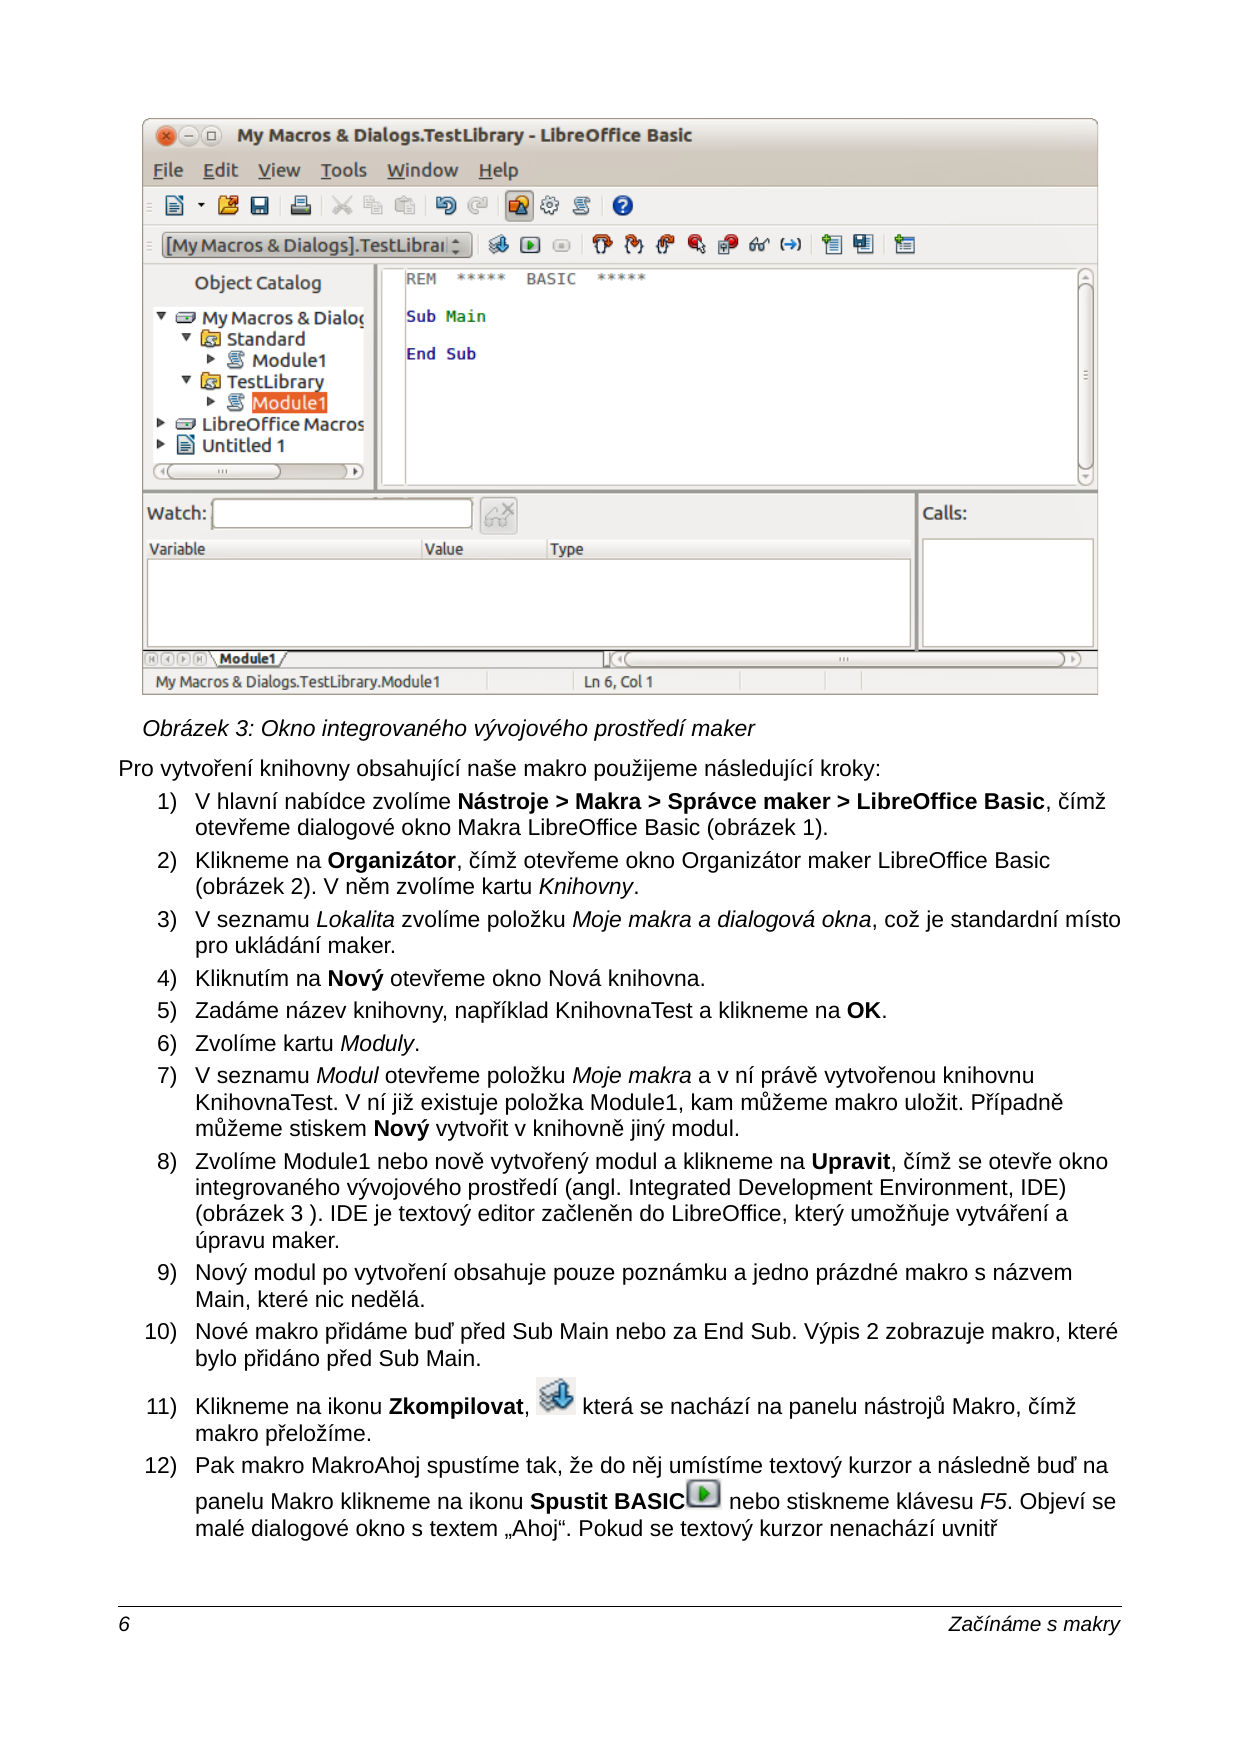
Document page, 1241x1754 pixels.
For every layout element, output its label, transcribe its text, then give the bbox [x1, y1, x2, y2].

list Pro vytvoření knihovny obsahující naše makro použijeme následující kroky: [118, 755, 1122, 781]
text Obrázek 3: Okno integrovaného vývojového prostředí maker [142, 714, 1098, 741]
list V seznamu Lokalita zvolíme položku Moje makra a dialogová okna, což je standardní místo pro ukládání maker. [177, 906, 1122, 958]
list V hlavní nabídce zvolíme Nástroje > Makra > Správce maker > LibreOffice Basic, čímž otevřeme dialogové okno Makra LibreOffice Basic (obrázek 1). [177, 788, 1122, 840]
list Nový modul po vytvoření obsahuje pouze poznámku a jedno prázdné makro s názvem Main, které nic nedělá. [177, 1259, 1122, 1312]
list Kliknutím na Nový otevřeme okno Nová knihovna. [177, 964, 1122, 991]
list Zvolíme kartu Moduly. [177, 1030, 1122, 1056]
picture [536, 1377, 576, 1415]
list Klikneme na ikonu Zkompilovat, která se nachází na panelu nástrojů Makro, čímž makro přeložíme. [177, 1377, 1122, 1446]
list Klikneme na Organizátor, čímž otevřeme okno Organizátor maker LibreOffice Basic (obrázek 2). V něm zvolíme kartu Knihovny. [177, 847, 1122, 899]
list Pak makro MakroAhoj spustíme tak, že do něj umístíme textový kurzor a následně buď na panelu Makro klikneme na ikonu Spustit BASIC nebo stiskneme klávesu F5. Objeví se malé dialogové okno s textem „Ahoj“. Pokud se textový kurzor nenachází uvnitř [177, 1452, 1122, 1541]
picture [685, 1478, 723, 1510]
list Nové makro přidáme buď před Sub Main nebo za End Sub. Výpis 2 zobrazuje makro, které bylo přidáno před Sub Main. [177, 1318, 1122, 1371]
list Zvolíme Module1 nebo nově vytvořený modul a klikneme na Upravit, čímž se otevře okno integrovaného vývojového prostředí (angl. Integrated Development Environment, IDE) (obrázek 3 ). IDE je textový editor začleněn do LibreOffice, který umožňuje vytváření a úpravu maker. [177, 1148, 1122, 1253]
picture [142, 118, 1099, 695]
list V seznamu Modul otevřeme položku Moje makra a v ní právě vytvořenou knihovnu KnihovnaTest. V ní již existuje položka Module1, kam můžeme makro uložit. Případně můžeme stiskem Nový vytvořit v knihovně jiný modul. [177, 1062, 1122, 1141]
list Zadáme název knihovny, například KnihovnaTest a klikneme na OK. [177, 997, 1122, 1023]
